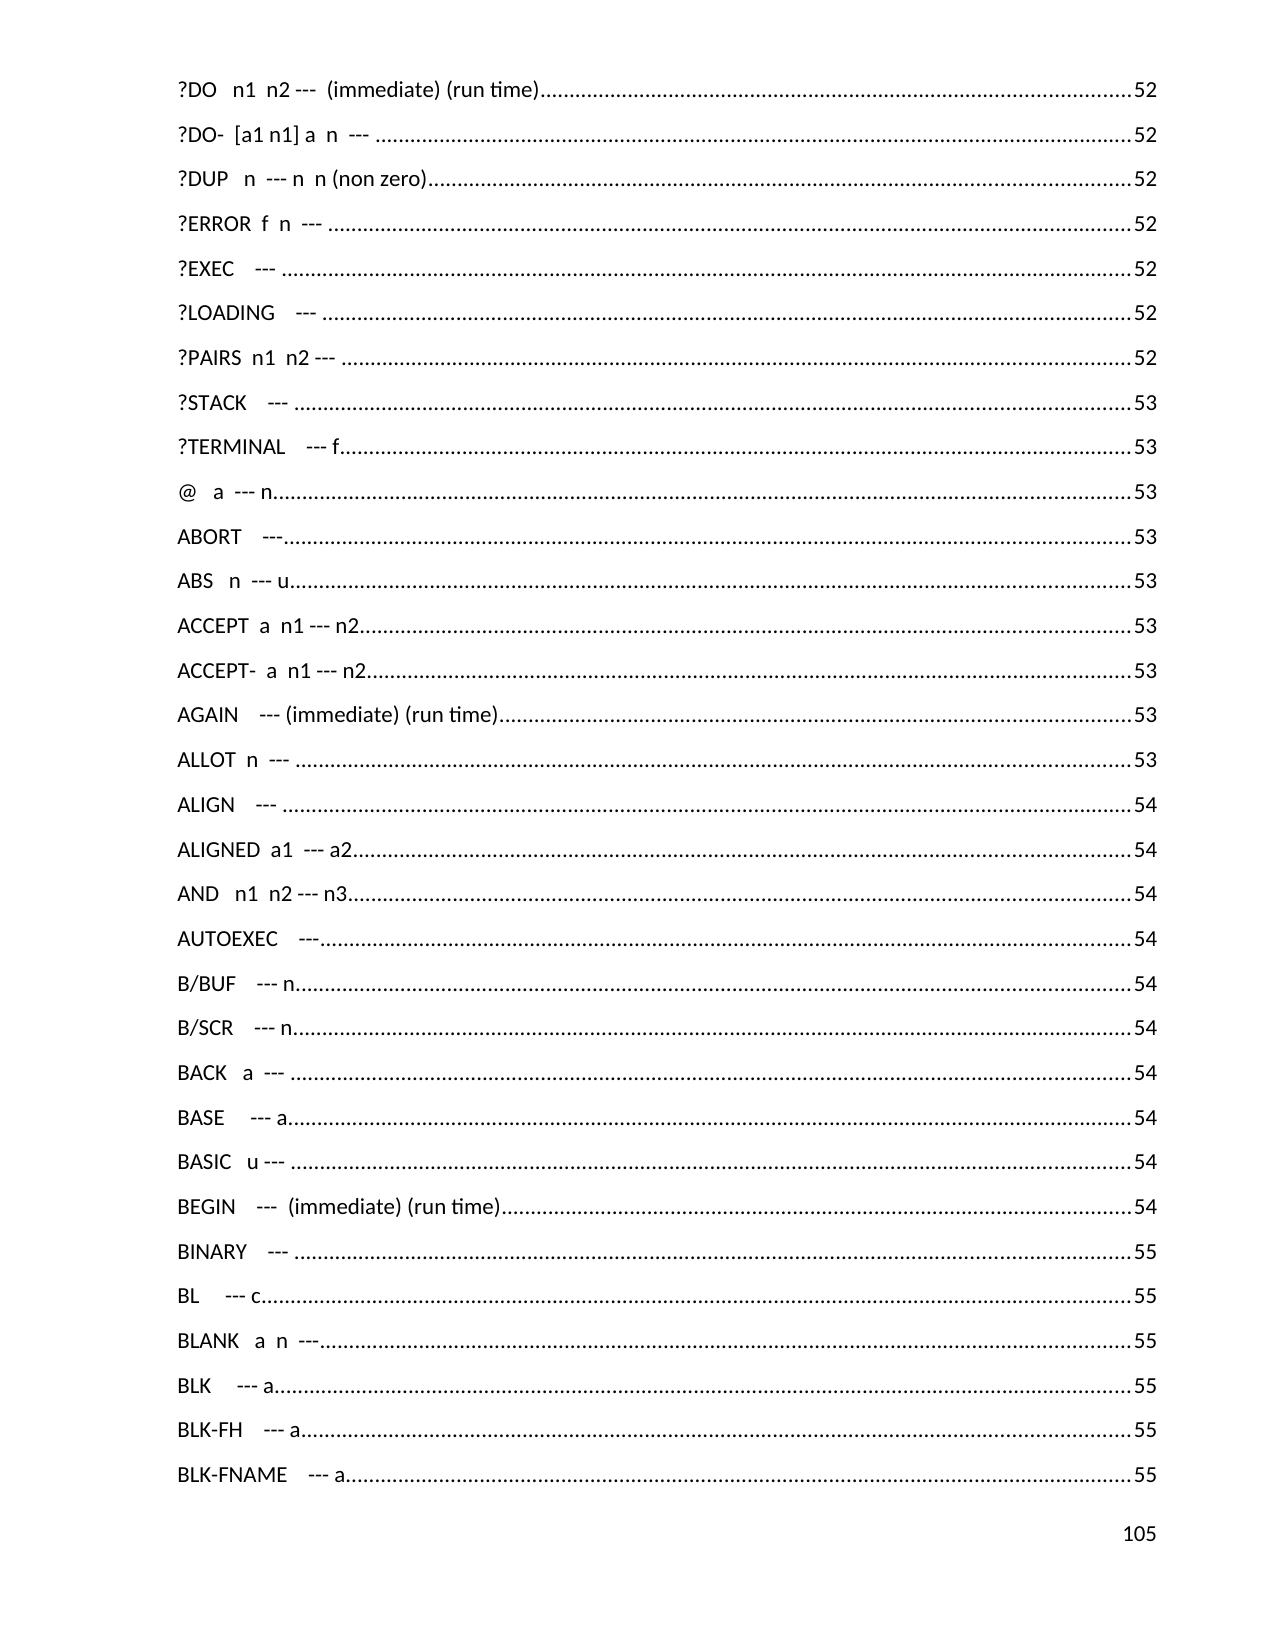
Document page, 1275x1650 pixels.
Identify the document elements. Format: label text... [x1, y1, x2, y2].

text BASIC u --- 54 [177, 1147, 1157, 1176]
text ACCEPT- a n1 --- n2 53 [177, 656, 1157, 684]
text ?DO n1 n2 --- (immediate) (run time) 52 [177, 75, 1157, 103]
text ALIGN --- 54 [177, 790, 1157, 818]
text ALLOT n --- 53 [177, 745, 1157, 773]
text ?DUP n --- n n (non zero) 52 [177, 164, 1157, 192]
text B/SCR --- n 54 [177, 1013, 1157, 1041]
text BLK --- a 55 [177, 1371, 1157, 1399]
text ABS n --- u 53 [177, 567, 1157, 594]
text BLK-FH --- a 55 [177, 1416, 1157, 1444]
text ALIGNED a1 --- a2 54 [177, 835, 1157, 863]
text ?STACK --- 53 [177, 388, 1157, 416]
text BACK a --- 54 [177, 1058, 1157, 1086]
text BASE --- a 54 [177, 1103, 1157, 1131]
text ACCEPT a n1 --- n2 53 [177, 611, 1157, 639]
text ?LOADING --- 52 [177, 298, 1157, 326]
text BL --- c 55 [177, 1282, 1157, 1309]
text BEGIN --- (immediate) (run time) 54 [177, 1192, 1157, 1220]
text ?EXEC --- 52 [177, 254, 1157, 282]
text ?PAIRS n1 n2 --- 52 [177, 343, 1157, 371]
text BLANK a n --- 55 [177, 1326, 1157, 1354]
text ?TERMINAL --- f 53 [177, 432, 1157, 461]
text ?DO- [a1 n1] a n --- 52 [177, 120, 1157, 148]
text ?ERROR f n --- 52 [177, 209, 1157, 237]
text AUTOEXEC --- 54 [177, 924, 1157, 952]
text BINARY --- 55 [177, 1237, 1157, 1265]
text AGAIN --- (immediate) (run time) 53 [177, 701, 1157, 729]
text AND n1 n2 --- n3 54 [177, 879, 1157, 907]
text @ a --- n 53 [177, 477, 1157, 505]
text ABORT --- 53 [177, 522, 1157, 550]
text B/BUF --- n 54 [177, 969, 1157, 997]
text BLK-FNAME --- a 55 [177, 1460, 1157, 1488]
